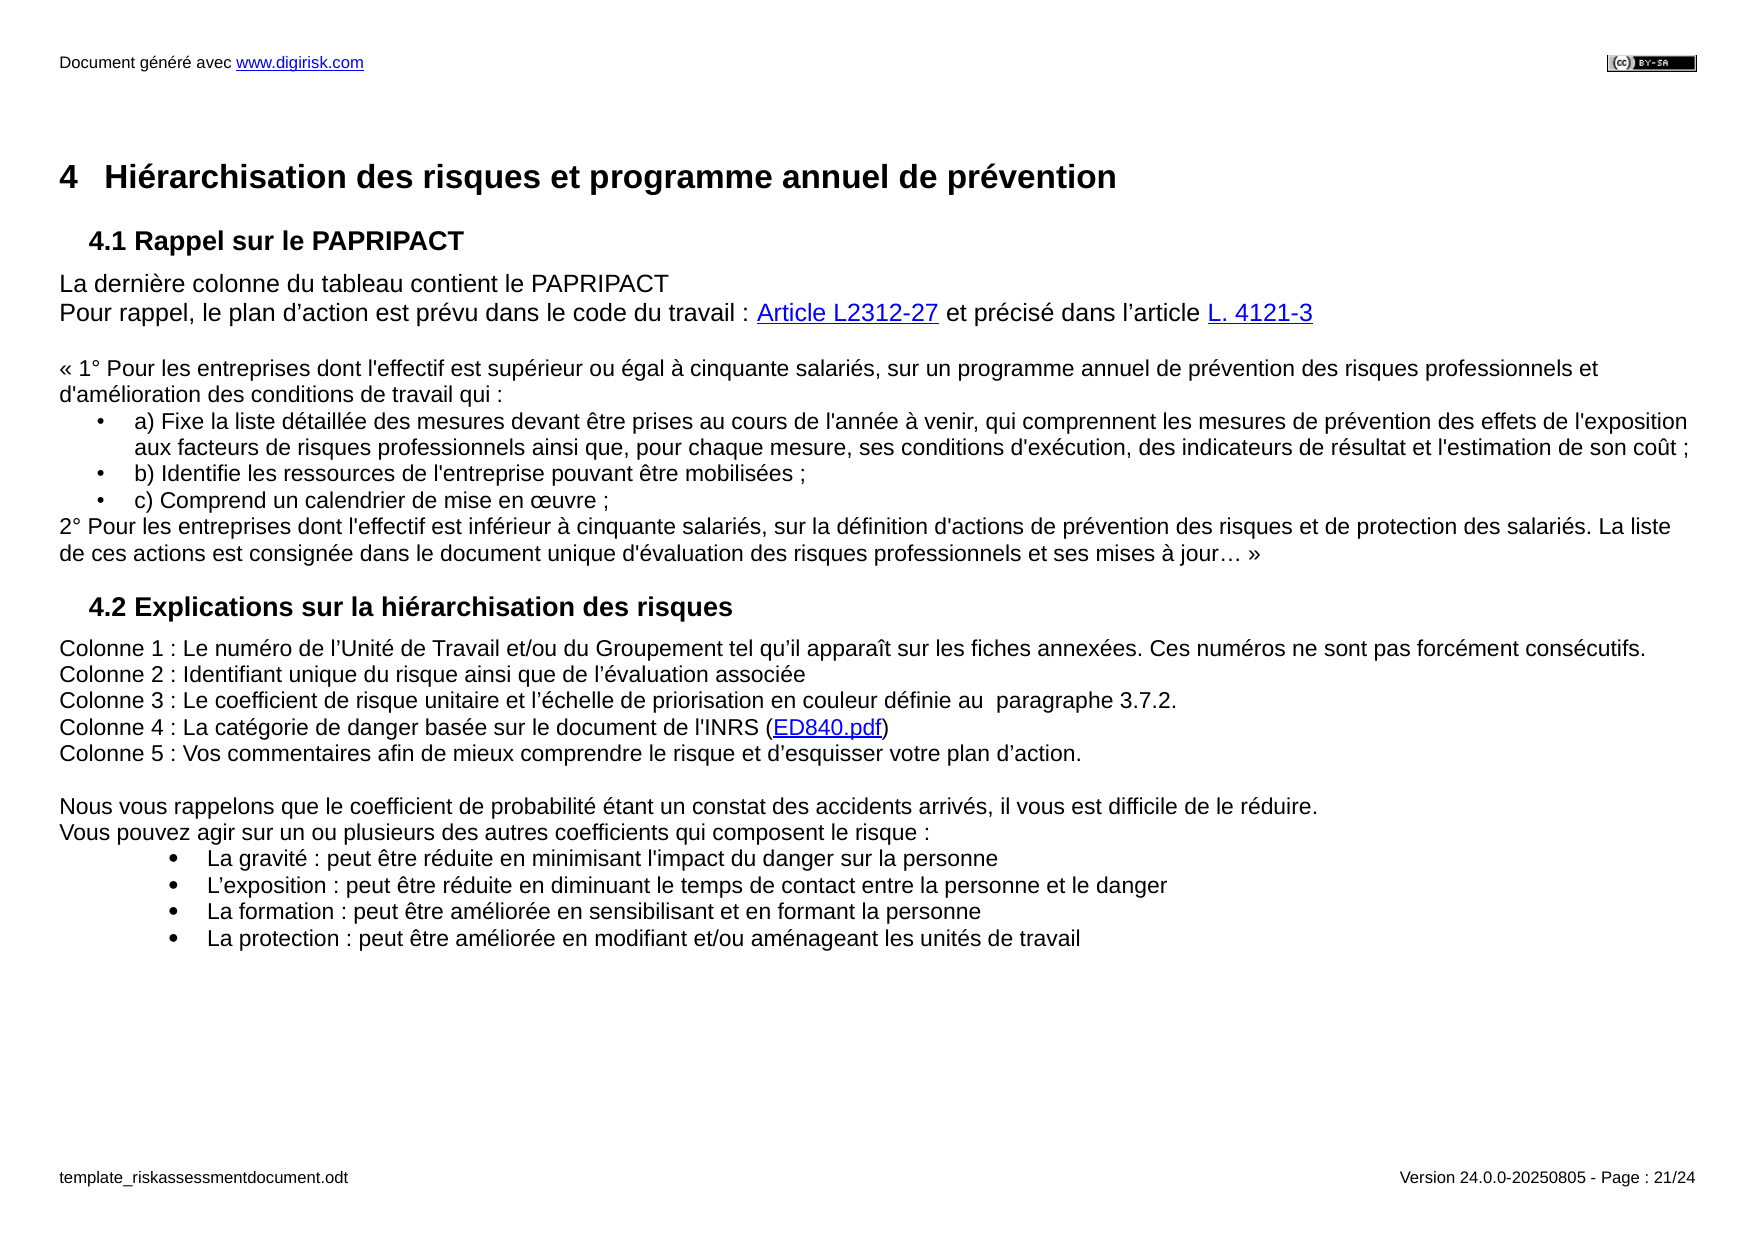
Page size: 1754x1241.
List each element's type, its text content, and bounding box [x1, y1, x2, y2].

picture [1607, 55, 1697, 72]
list L’exposition : peut être réduite en diminuant le temps de contact entre la personne et le danger [169, 872, 1695, 898]
text La dernière colonne du tableau contient le PAPRIPACT [59, 269, 1695, 297]
text « 1° Pour les entreprises dont l'effectif est supérieur ou égal à cinquante salariés, sur un programme annuel de prévention des risques professionnels et d'amélioration des conditions de travail qui : [59, 355, 1695, 408]
text Pour rappel, le plan d’action est prévu dans le code du travail : Article L2312-27 et précisé dans l’article L. 4121-3 [59, 297, 1695, 326]
list a) Fixe la liste détaillée des mesures devant être prises au cours de l'année à venir, qui comprennent les mesures de prévention des effets de l'exposition aux facteurs de risques professionnels ainsi que, pour chaque mesure, ses conditions d'exécution, des indicateurs de résultat et l'estimation de son coût ; [97, 408, 1695, 460]
text Colonne 4 : La catégorie de danger basée sur le document de l'INRS (ED840.pdf) [59, 714, 1695, 740]
list c) Comprend un calendrier de mise en œuvre ; [97, 487, 1695, 513]
text Colonne 1 : Le numéro de l’Unité de Travail et/ou du Groupement tel qu’il apparaît sur les fiches annexées. Ces numéros ne sont pas forcément consécutifs. [59, 634, 1695, 661]
text Nous vous rappelons que le coefficient de probabilité étant un constat des accidents arrivés, il vous est difficile de le réduire. [59, 793, 1695, 819]
text Colonne 3 : Le coefficient de risque unitaire et l’échelle de priorisation en couleur définie au paragraphe 3.7.2. [59, 687, 1695, 714]
list La protection : peut être améliorée en modifiant et/ou aménageant les unités de travail [169, 924, 1695, 951]
text Colonne 5 : Vos commentaires afin de mieux comprendre le risque et d’esquisser votre plan d’action. [59, 740, 1695, 766]
text Colonne 2 : Identifiant unique du risque ainsi que de l’évaluation associée [59, 661, 1695, 687]
text 2° Pour les entreprises dont l'effectif est inférieur à cinquante salariés, sur la définition d'actions de prévention des risques et de protection des salariés. La liste de ces actions est consignée dans le document unique d'évaluation des risques professionnels et ses mises à jour… » [59, 513, 1695, 566]
list La formation : peut être améliorée en sensibilisant et en formant la personne [169, 898, 1695, 924]
list b) Identifie les ressources de l'entreprise pouvant être mobilisées ; [97, 460, 1695, 487]
subtitle Explications sur la hiérarchisation des risques [89, 591, 1695, 622]
subtitle Hiérarchisation des risques et programme annuel de prévention [59, 157, 1695, 196]
list La gravité : peut être réduite en minimisant l'impact du danger sur la personne [169, 845, 1695, 872]
subtitle Rappel sur le PAPRIPACT [89, 225, 1695, 256]
text Vous pouvez agir sur un ou plusieurs des autres coefficients qui composent le risque : [59, 819, 1695, 845]
